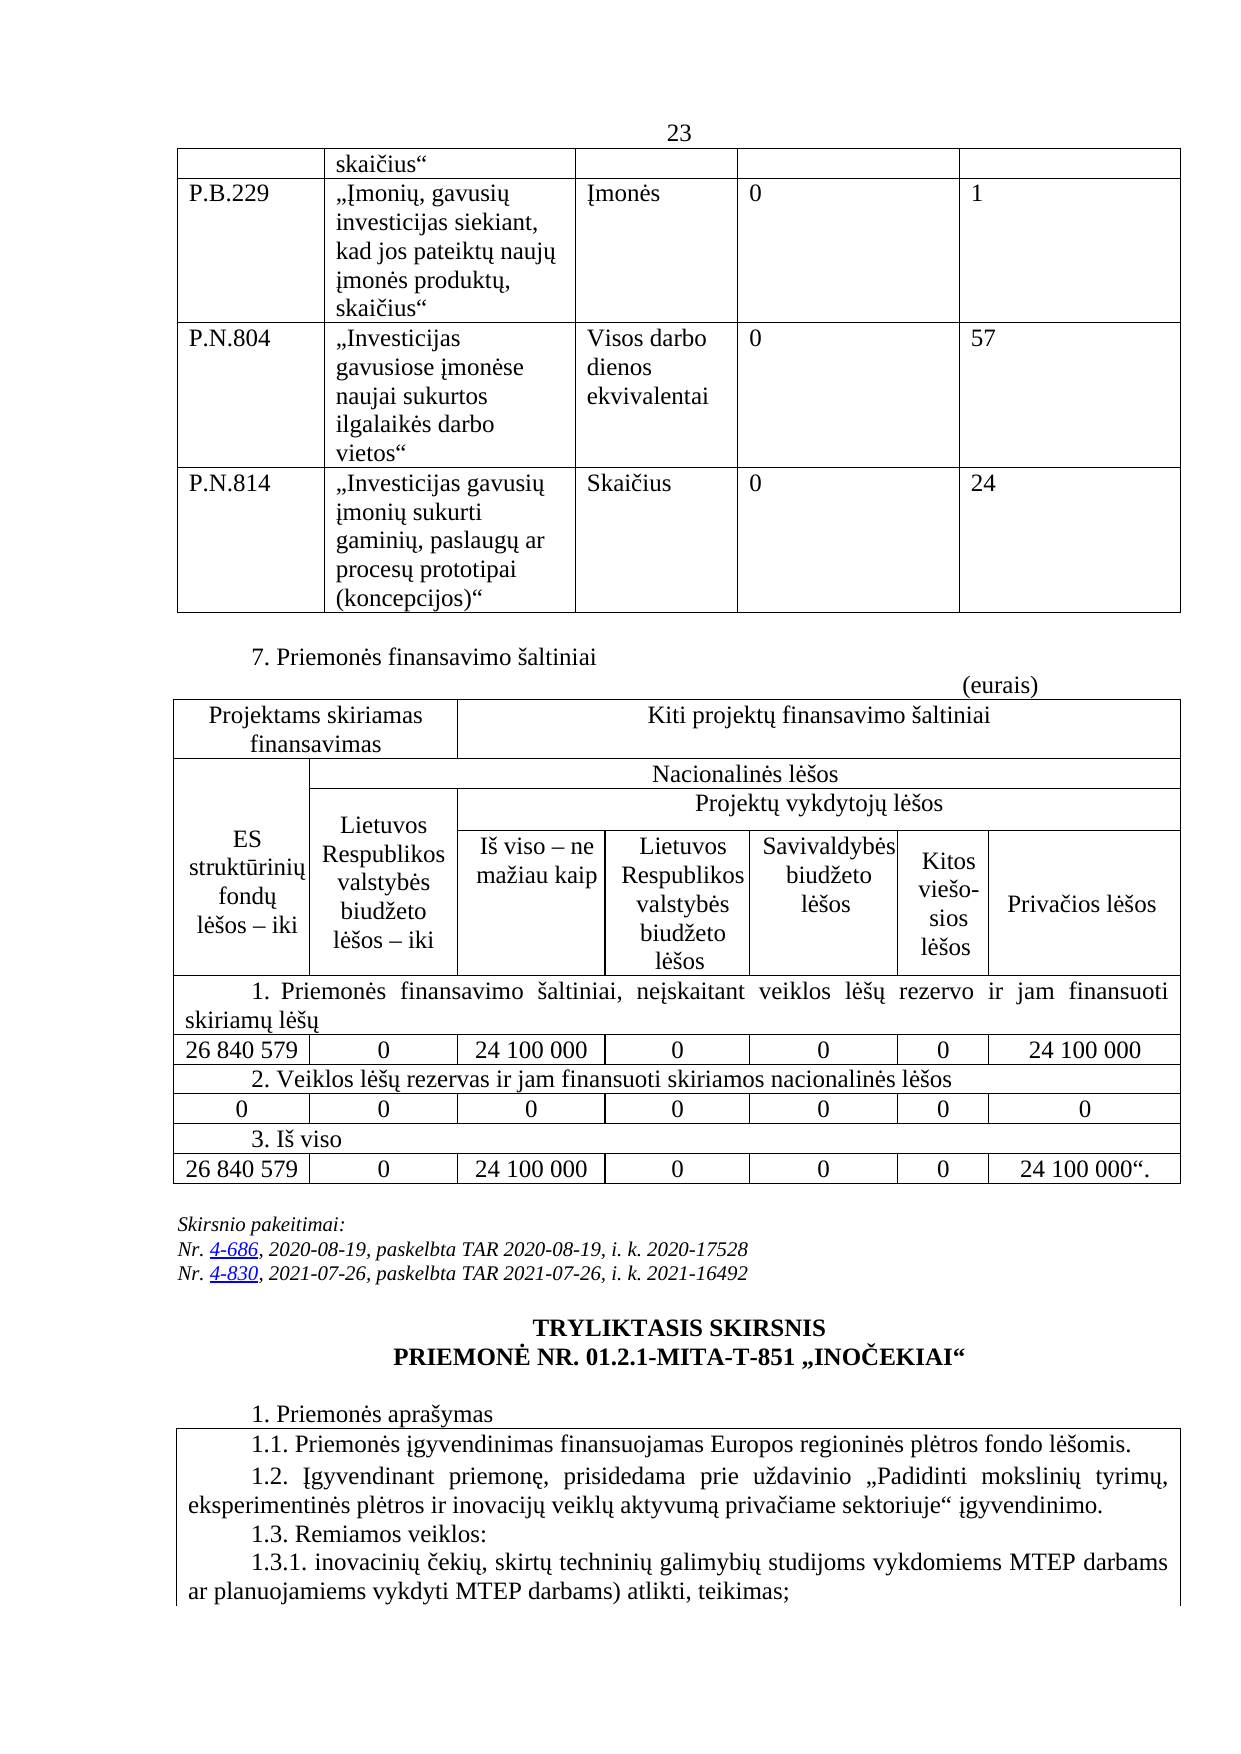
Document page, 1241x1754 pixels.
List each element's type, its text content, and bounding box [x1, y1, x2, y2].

table_cell 0 [174, 1094, 309, 1123]
table_cell 1.3. Remiamos veiklos: 1.3.1. inovacinių čekių, skirtų techninių galimybių studijoms vykdomiems MTEP darbams ar planuojamiems vykdyti MTEP darbams) atlikti, teikimas; [177, 1519, 1180, 1606]
table_cell „Investicijas gavusiose įmonėse naujai sukurtos ilgalaikės darbo vietos“ [325, 323, 575, 467]
table_cell ES struktūrinių fondų lėšos – iki [174, 759, 309, 975]
table_cell 0 [989, 1094, 1180, 1123]
table_cell P.B.229 [178, 179, 324, 322]
table_header Projektams skiriamas finansavimas [174, 700, 457, 758]
table_cell 3. Iš viso [174, 1124, 1180, 1153]
table_cell Projektų vykdytojų lėšos [458, 789, 1180, 830]
table_cell 0 [750, 1035, 897, 1063]
table_cell 0 [310, 1154, 457, 1183]
text 7. Priemonės finansavimo šaltiniai [177, 642, 1181, 670]
table_cell 0 [606, 1154, 749, 1183]
table_cell 0 [738, 323, 959, 467]
table_cell 0 [750, 1154, 897, 1183]
table_cell 24 100 000 [458, 1035, 604, 1063]
table_cell 24 100 000“. [989, 1154, 1180, 1183]
table_cell Įmonės [576, 179, 737, 322]
text PRIEMONĖ NR. 01.2.1-MITA-T-851 „INOČEKIAI“ [177, 1342, 1181, 1371]
text Nr. 4-686, 2020-08-19, paskelbta TAR 2020-08-19, i. k. 2020-17528 [177, 1236, 1181, 1261]
table_cell 24 100 000 [989, 1035, 1180, 1063]
table_cell 0 [310, 1094, 457, 1123]
table_cell 0 [750, 1094, 897, 1123]
table_cell [178, 149, 324, 177]
table_cell 57 [960, 323, 1180, 467]
table_cell Skaičius [576, 468, 737, 612]
text (eurais) [177, 670, 1181, 699]
table_cell Visos darbo dienos ekvivalentai [576, 323, 737, 467]
table_cell 26 840 579 [174, 1035, 309, 1063]
text 1. Priemonės aprašymas [251, 1399, 1181, 1428]
table_cell 24 100 000 [458, 1154, 604, 1183]
table_cell 0 [898, 1035, 988, 1063]
table_cell [960, 149, 1180, 177]
table_cell Kitos viešo-sios lėšos [898, 831, 988, 975]
table_cell Iš viso – ne mažiau kaip [458, 831, 604, 975]
table_cell 0 [310, 1035, 457, 1063]
table_cell 1 [960, 179, 1180, 322]
table_header 1.1. Priemonės įgyvendinimas finansuojamas Europos regioninės plėtros fondo lėšomis. [177, 1429, 1180, 1461]
table_cell „Investicijas gavusių įmonių sukurti gaminių, paslaugų ar procesų prototipai (koncepcijos)“ [325, 468, 575, 612]
table_cell Lietuvos Respublikos valstybės biudžeto lėšos [606, 831, 749, 975]
text TRYLIKTASIS SKIRSNIS [177, 1313, 1181, 1342]
text Skirsnio pakeitimai: [177, 1212, 1181, 1236]
table_cell 0 [606, 1035, 749, 1063]
table_header Kiti projektų finansavimo šaltiniai [458, 700, 1180, 758]
table_cell 0 [458, 1094, 604, 1123]
table_cell 0 [738, 179, 959, 322]
table_cell Nacionalinės lėšos [310, 759, 1180, 787]
table_cell 0 [898, 1094, 988, 1123]
table_cell 24 [960, 468, 1180, 612]
table_cell „Įmonių, gavusių investicijas siekiant, kad jos pateiktų naujų įmonės produktų, skaičius“ [325, 179, 575, 322]
table_cell [576, 149, 737, 177]
table_cell 2. Veiklos lėšų rezervas ir jam finansuoti skiriamos nacionalinės lėšos [174, 1065, 1180, 1093]
table_cell Savivaldybės biudžeto lėšos [750, 831, 897, 975]
table_cell P.N.804 [178, 323, 324, 467]
table_cell 1. Priemonės finansavimo šaltiniai, neįskaitant veiklos lėšų rezervo ir jam finansuoti skiriamų lėšų [174, 976, 1180, 1034]
table_cell skaičius“ [325, 149, 575, 177]
table_cell Lietuvos Respublikos valstybės biudžeto lėšos – iki [310, 789, 457, 975]
table_cell 0 [606, 1094, 749, 1123]
table_cell Privačios lėšos [989, 831, 1180, 975]
text Nr. 4-830, 2021-07-26, paskelbta TAR 2021-07-26, i. k. 2021-16492 [177, 1261, 1181, 1284]
table_cell 26 840 579 [174, 1154, 309, 1183]
table_cell [738, 149, 959, 177]
table_cell 0 [738, 468, 959, 612]
table_cell 1.2. Įgyvendinant priemonę, prisidedama prie uždavinio „Padidinti mokslinių tyrimų, eksperimentinės plėtros ir inovacijų veiklų aktyvumą privačiame sektoriuje“ įgyvendinimo. [177, 1461, 1180, 1519]
table_cell P.N.814 [178, 468, 324, 612]
table_cell 0 [898, 1154, 988, 1183]
